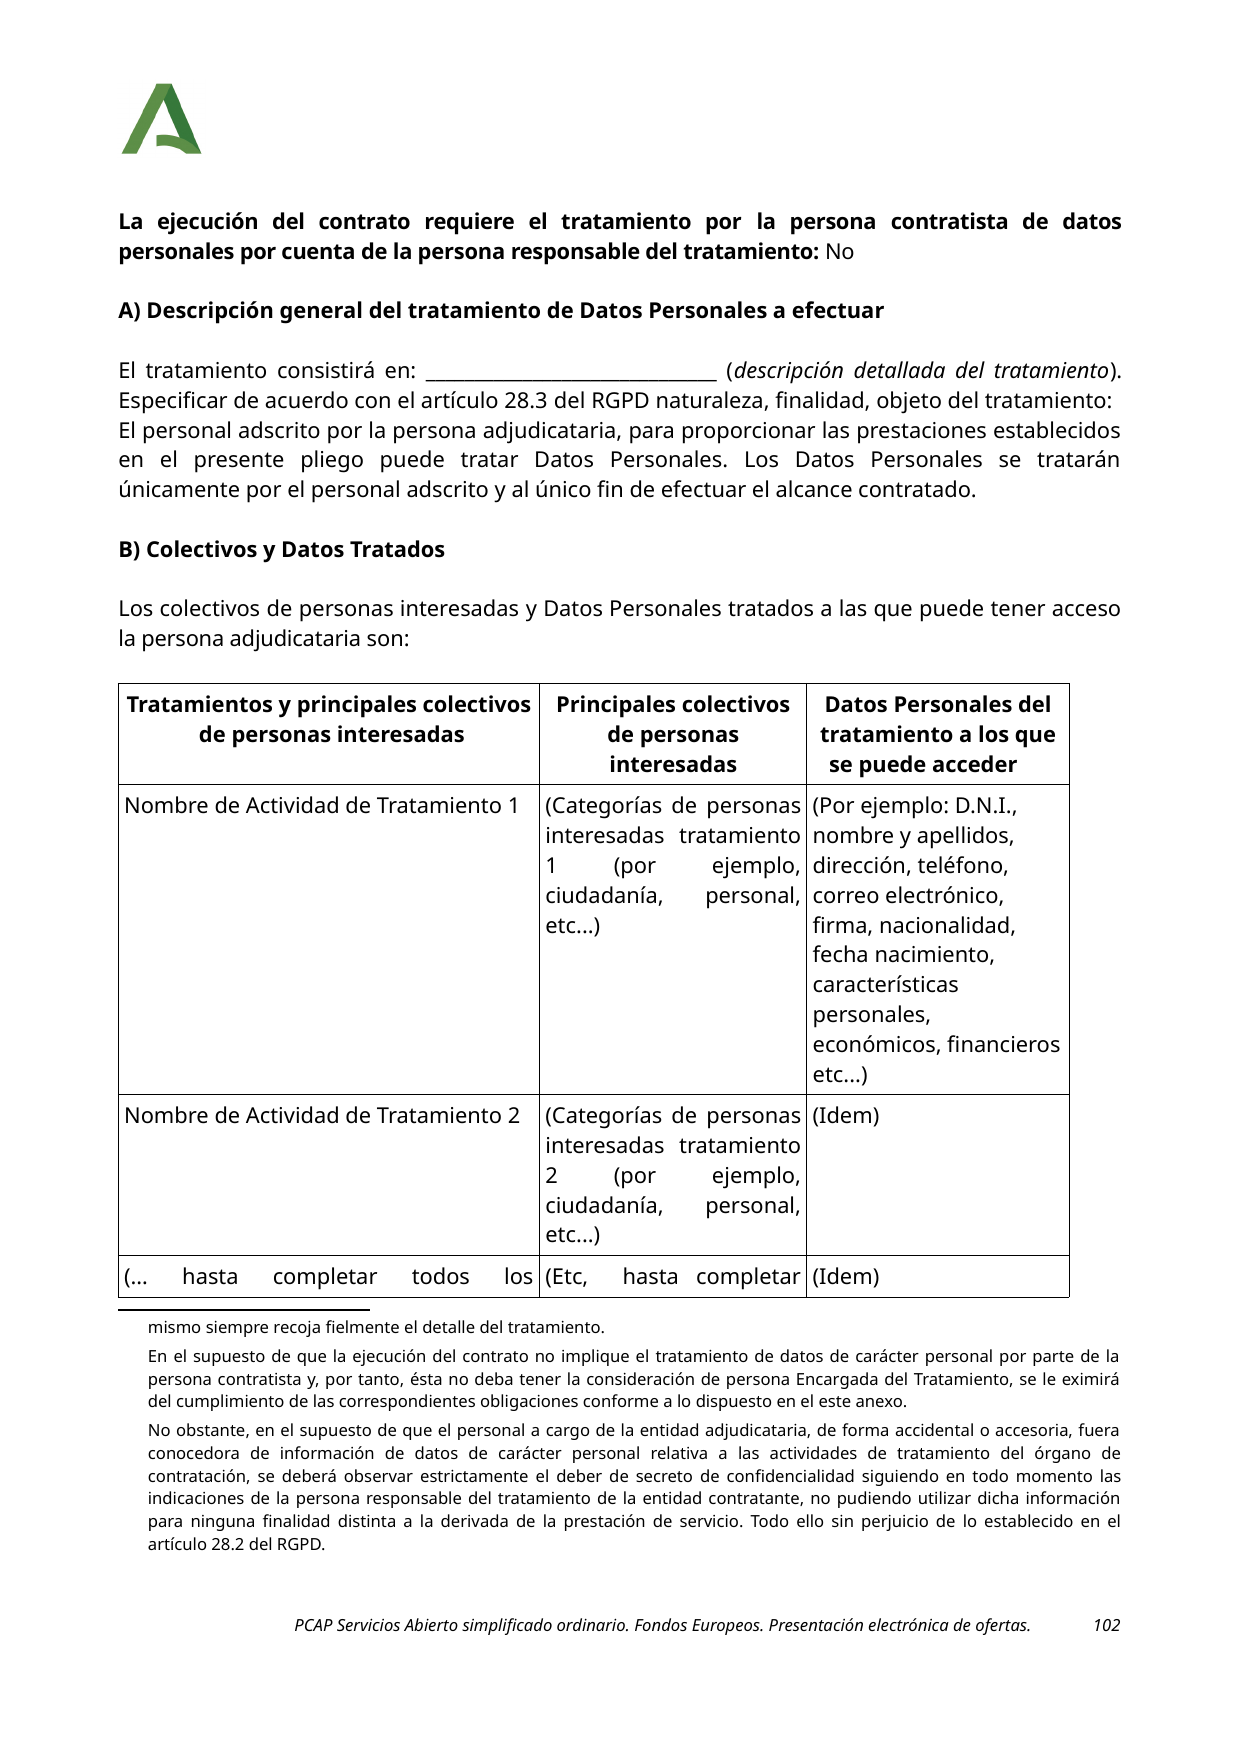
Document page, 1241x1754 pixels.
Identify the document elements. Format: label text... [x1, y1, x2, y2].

text No obstante, en el supuesto de que el personal a cargo de la entidad adjudicataria, de forma accidental o accesoria, fuera conocedora de información de datos de carácter personal relativa a las actividades de tratamiento del órgano de contratación, se deberá observar estrictamente el deber de secreto de confidencialidad siguiendo en todo momento las indicaciones de la persona responsable del tratamiento de la entidad contratante, no pudiendo utilizar dicha información para ninguna finalidad distinta a la derivada de la prestación de servicio. Todo ello sin perjuicio de lo establecido en el artículo 28.2 del RGPD. [118, 1419, 1122, 1555]
table_cell (… hasta completar todos los [119, 1256, 539, 1297]
table_cell Nombre de Actividad de Tratamiento 1 [119, 785, 539, 1094]
text mismo siempre recoja fielmente el detalle del tratamiento. [118, 1316, 1122, 1339]
text El tratamiento consistirá en: ______________________________ (descripción detallada del tratamiento). Especificar de acuerdo con el artículo 28.3 del RGPD naturaleza, finalidad, objeto del tratamiento: [118, 355, 1122, 415]
table_cell (Por ejemplo: D.N.I., nombre y apellidos, dirección, teléfono, correo electrónico, firma, nacionalidad, fecha nacimiento, características personales, económicos, financieros etc...) [807, 785, 1069, 1094]
picture [117, 79, 206, 158]
table_header Tratamientos y principales colectivos de personas interesadas [119, 684, 539, 784]
table_cell (Categorías de personas interesadas tratamiento 2 (por ejemplo, ciudadanía, personal, etc...) [540, 1095, 806, 1255]
table_cell (Idem) [807, 1256, 1069, 1297]
table_cell (Etc, hasta completar [540, 1256, 806, 1297]
text La ejecución del contrato requiere el tratamiento por la persona contratista de datos personales por cuenta de la persona responsable del tratamiento: No [118, 206, 1122, 266]
table_header Datos Personales del tratamiento a los que se puede acceder [807, 684, 1069, 784]
text B) Colectivos y Datos Tratados [118, 534, 1122, 564]
text A) Descripción general del tratamiento de Datos Personales a efectuar [118, 296, 1122, 325]
table_cell Nombre de Actividad de Tratamiento 2 [119, 1095, 539, 1255]
table_header Principales colectivos de personas interesadas [540, 684, 806, 784]
table_cell (Categorías de personas interesadas tratamiento 1 (por ejemplo, ciudadanía, personal, etc...) [540, 785, 806, 1094]
text El personal adscrito por la persona adjudicataria, para proporcionar las prestaciones establecidos en el presente pliego puede tratar Datos Personales. Los Datos Personales se tratarán únicamente por el personal adscrito y al único fin de efectuar el alcance contratado. [118, 415, 1122, 504]
table_cell (Idem) [807, 1095, 1069, 1255]
text En el supuesto de que la ejecución del contrato no implique el tratamiento de datos de carácter personal por parte de la persona contratista y, por tanto, ésta no deba tener la consideración de persona Encargada del Tratamiento, se le eximirá del cumplimiento de las correspondientes obligaciones conforme a lo dispuesto en el este anexo. [118, 1345, 1122, 1413]
text Los colectivos de personas interesadas y Datos Personales tratados a las que puede tener acceso la persona adjudicataria son: [118, 593, 1122, 653]
